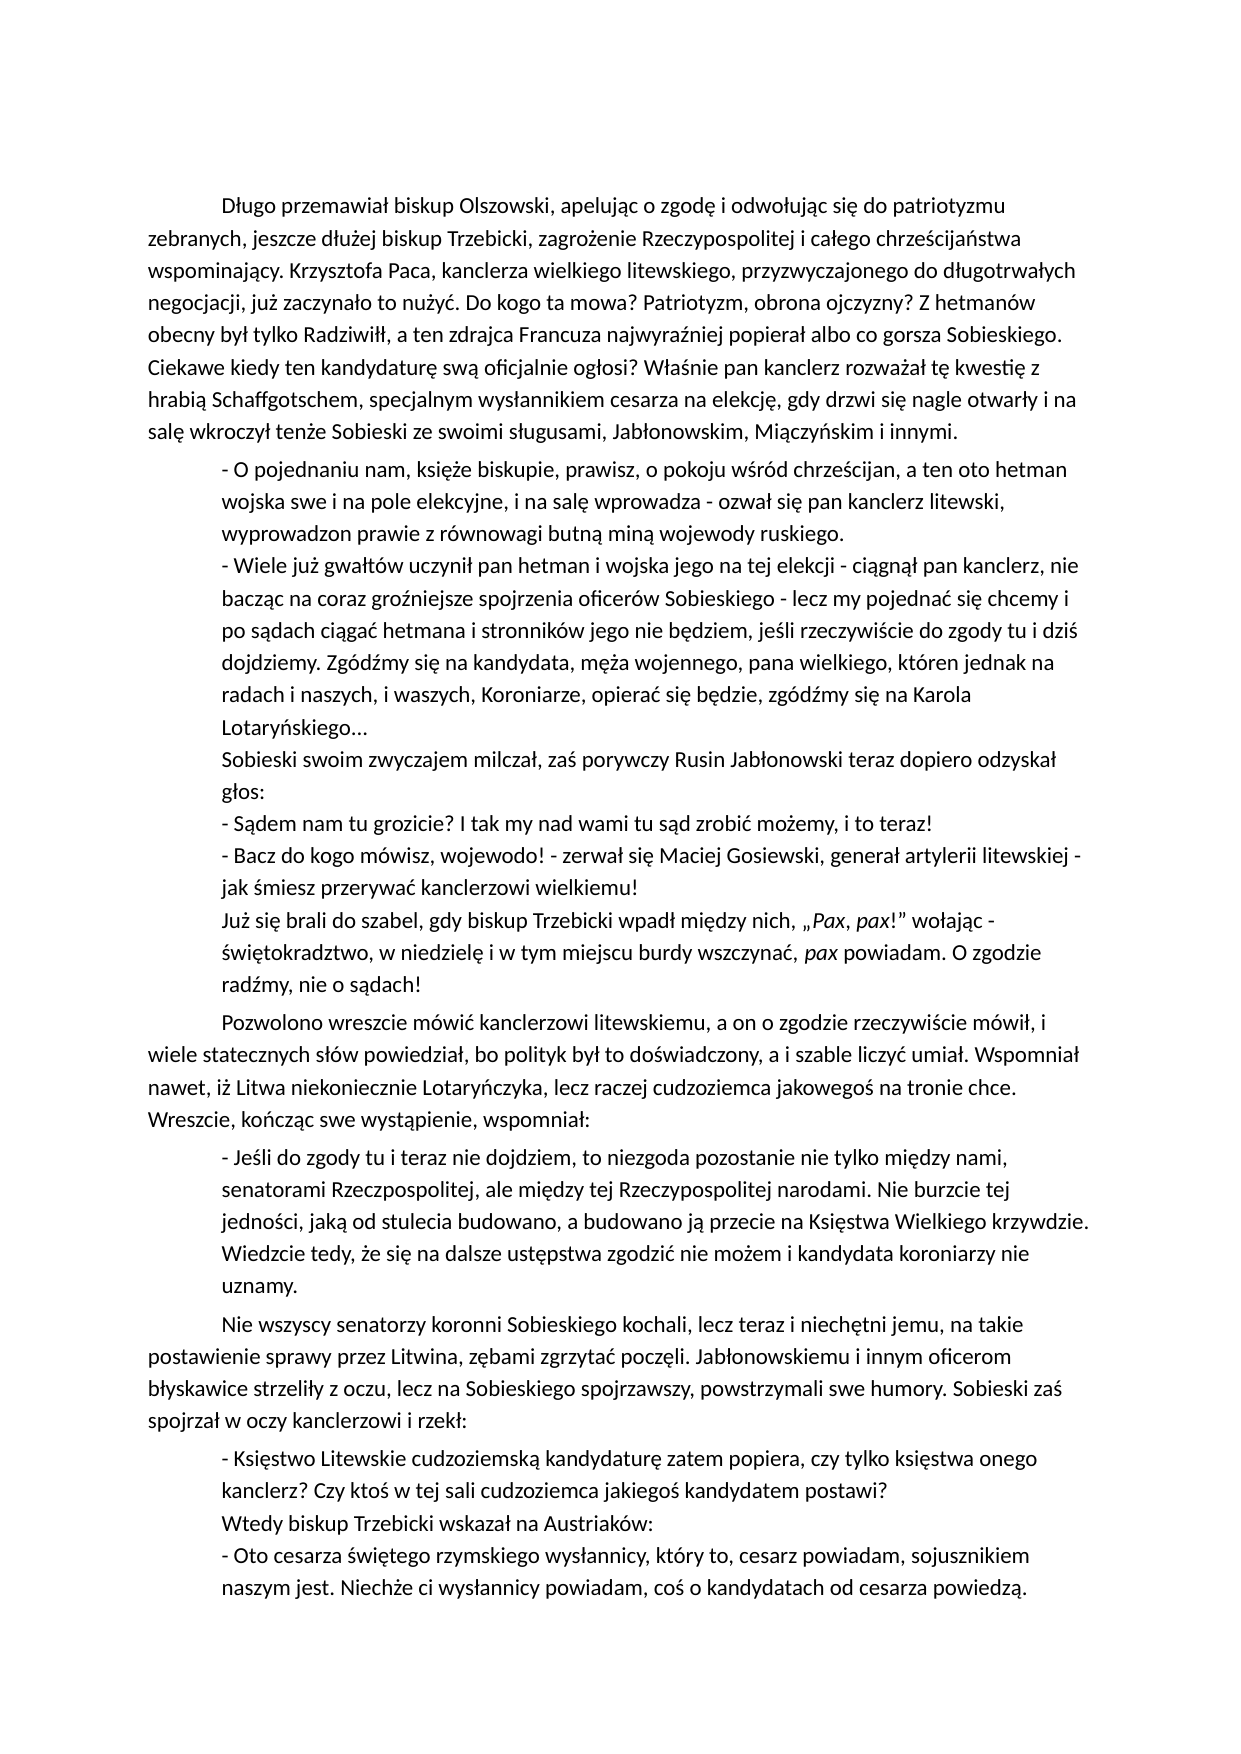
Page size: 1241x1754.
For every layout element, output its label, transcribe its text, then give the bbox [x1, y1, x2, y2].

text - Jeśli do zgody tu i teraz nie dojdziem, to niezgoda pozostanie nie tylko między nami, senatorami Rzeczpospolitej, ale między tej Rzeczypospolitej narodami. Nie burzcie tej jedności, jaką od stulecia budowano, a budowano ją przecie na Księstwa Wielkiego krzywdzie. Wiedzcie tedy, że się na dalsze ustępstwa zgodzić nie możem i kandydata koroniarzy nie uznamy. [221, 1143, 1093, 1300]
text Pozwolono wreszcie mówić kanclerzowi litewskiemu, a on o zgodzie rzeczywiście mówił, i wiele statecznych słów powiedział, bo polityk był to doświadczony, a i szable liczyć umiał. Wspomniał nawet, iż Litwa niekoniecznie Lotaryńczyka, lecz raczej cudzoziemca jakowegoś na tronie chce. Wreszcie, kończąc swe wystąpienie, wspomniał: [148, 1008, 1093, 1133]
text - Bacz do kogo mówisz, wojewodo! - zerwał się Maciej Gosiewski, generał artylerii litewskiej - jak śmiesz przerywać kanclerzowi wielkiemu! [221, 841, 1093, 902]
text - Wiele już gwałtów uczynił pan hetman i wojska jego na tej elekcji - ciągnął pan kanclerz, nie bacząc na coraz groźniejsze spojrzenia oficerów Sobieskiego - lecz my pojednać się chcemy i po sądach ciągać hetmana i stronników jego nie będziem, jeśli rzeczywiście do zgody tu i dziś dojdziemy. Zgódźmy się na kandydata, męża wojennego, pana wielkiego, któren jednak na radach i naszych, i waszych, Koroniarze, opierać się będzie, zgódźmy się na Karola Lotaryńskiego... [221, 552, 1093, 741]
text Długo przemawiał biskup Olszowski, apelując o zgodę i odwołując się do patriotyzmu zebranych, jeszcze dłużej biskup Trzebicki, zagrożenie Rzeczypospolitej i całego chrześcijaństwa wspominający. Krzysztofa Paca, kanclerza wielkiego litewskiego, przyzwyczajonego do długotrwałych negocjacji, już zaczynało to nużyć. Do kogo ta mowa? Patriotyzm, obrona ojczyzny? Z hetmanów obecny był tylko Radziwiłł, a ten zdrajca Francuza najwyraźniej popierał albo co gorsza Sobieskiego. Ciekawe kiedy ten kandydaturę swą oficjalnie ogłosi? Właśnie pan kanclerz rozważał tę kwestię z hrabią Schaffgotschem, specjalnym wysłannikiem cesarza na elekcję, gdy drzwi się nagle otwarły i na salę wkroczył tenże Sobieski ze swoimi sługusami, Jabłonowskim, Miączyńskim i innymi. [148, 192, 1093, 445]
text Wtedy biskup Trzebicki wskazał na Austriaków: [221, 1509, 1093, 1537]
text - Sądem nam tu grozicie? I tak my nad wami tu sąd zrobić możemy, i to teraz! [221, 809, 1093, 837]
text - O pojednaniu nam, księże biskupie, prawisz, o pokoju wśród chrześcijan, a ten oto hetman wojska swe i na pole elekcyjne, i na salę wprowadza - ozwał się pan kanclerz litewski, wyprowadzon prawie z równowagi butną miną wojewody ruskiego. [221, 455, 1093, 547]
text - Oto cesarza świętego rzymskiego wysłannicy, który to, cesarz powiadam, sojusznikiem naszym jest. Niechże ci wysłannicy powiadam, coś o kandydatach od cesarza powiedzą. [221, 1541, 1093, 1601]
text Sobieski swoim zwyczajem milczał, zaś porywczy Rusin Jabłonowski teraz dopiero odzyskał głos: [221, 745, 1093, 805]
text - Księstwo Litewskie cudzoziemską kandydaturę zatem popiera, czy tylko księstwa onego kanclerz? Czy ktoś w tej sali cudzoziemca jakiegoś kandydatem postawi? [221, 1444, 1093, 1505]
text Już się brali do szabel, gdy biskup Trzebicki wpadł między nich, „Pax, pax!” wołając - świętokradztwo, w niedzielę i w tym miejscu burdy wszczynać, pax powiadam. O zgodzie radźmy, nie o sądach! [221, 906, 1093, 998]
text Nie wszyscy senatorzy koronni Sobieskiego kochali, lecz teraz i niechętni jemu, na takie postawienie sprawy przez Litwina, zębami zgrzytać poczęli. Jabłonowskiemu i innym oficerom błyskawice strzeliły z oczu, lecz na Sobieskiego spojrzawszy, powstrzymali swe humory. Sobieski zaś spojrzał w oczy kanclerzowi i rzekł: [148, 1310, 1093, 1434]
